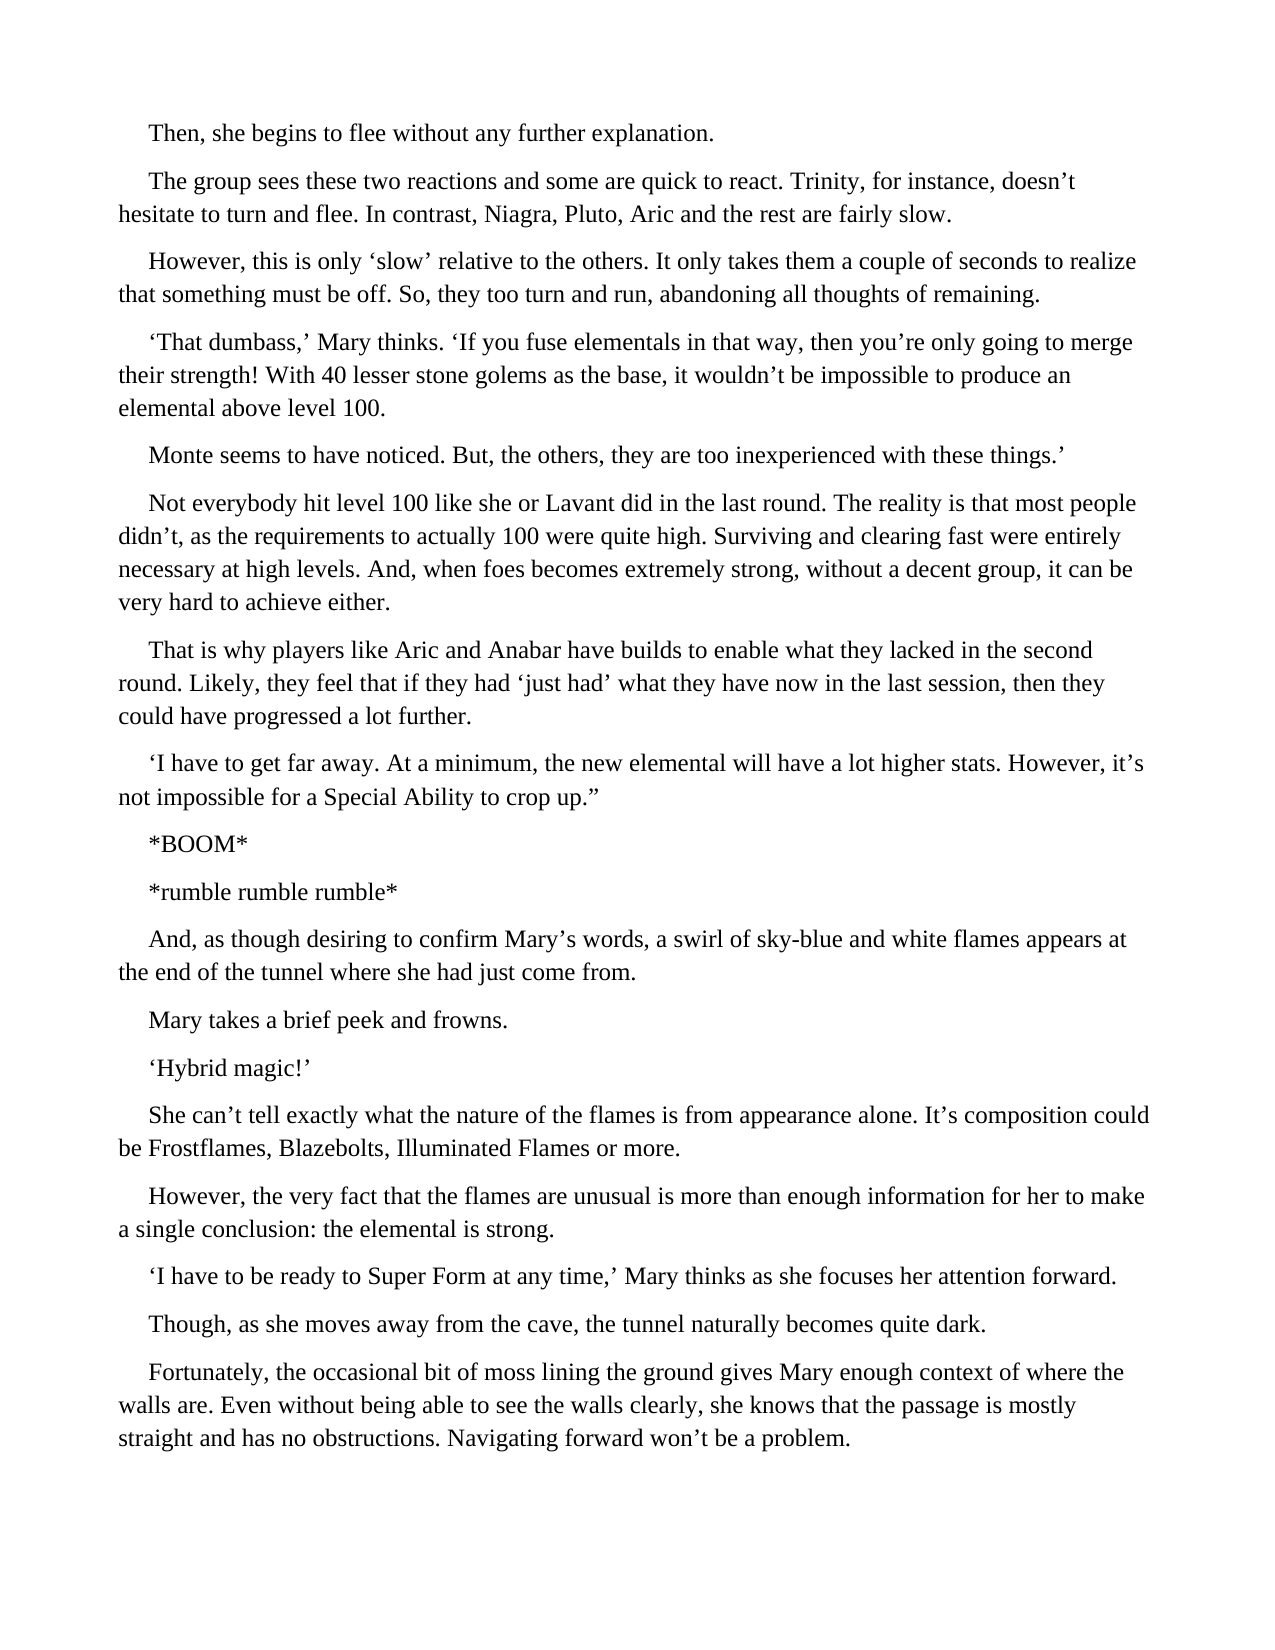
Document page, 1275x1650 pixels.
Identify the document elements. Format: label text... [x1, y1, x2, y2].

text ‘I have to get far away. At a minimum, the new elemental will have a lot higher stats. However, it’s not impossible for a Special Ability to crop up.” [118, 748, 1157, 810]
text Not everybody hit level 100 like she or Lavant did in the last round. The reality is that most people didn’t, as the requirements to actually 100 were quite high. Surviving and clearing fast were entirely necessary at high levels. And, when foes becomes extremely strong, without a decent group, it can be very hard to achieve either. [118, 488, 1157, 616]
text ‘That dumbass,’ Mary thinks. ‘If you fuse elementals in that way, then you’re only going to merge their strength! With 40 lesser stone golems as the base, it wouldn’t be impossible to produce an elemental above level 100. [118, 327, 1157, 422]
text *BOOM* [118, 829, 1157, 858]
text Then, she begins to flee without any further explanation. [118, 118, 1157, 147]
text That is why players like Aric and Anabar have builds to enable what they lacked in the second round. Likely, they feel that if they had ‘just had’ what they have now in the last session, then they could have progressed a lot further. [118, 635, 1157, 730]
text Mary takes a brief peek and frowns. [118, 1005, 1157, 1034]
text *rumble rumble rumble* [118, 877, 1157, 906]
text Though, as she moves away from the cave, the tunnel naturally becomes quite dark. [118, 1309, 1157, 1338]
text ‘I have to be ready to Super Form at any time,’ Mary thinks as she focuses her attention forward. [118, 1261, 1157, 1290]
text However, the very fact that the flames are unusual is more than enough information for her to make a single conclusion: the elemental is strong. [118, 1181, 1157, 1243]
text The group sees these two reactions and some are quick to react. Trinity, for instance, doesn’t hesitate to turn and flee. In contrast, Niagra, Pluto, Aric and the rest are fairly slow. [118, 166, 1157, 227]
text Fortunately, the occasional bit of moss lining the ground gives Mary enough context of where the walls are. Even without being able to see the walls clearly, she knows that the passage is mostly straight and has no obstructions. Navigating forward won’t be a problem. [118, 1357, 1157, 1451]
text She can’t tell exactly what the nature of the flames is from appearance alone. It’s composition could be Frostflames, Blazebolts, Illuminated Flames or more. [118, 1100, 1157, 1162]
text Monte seems to have noticed. But, the others, they are too inexperienced with these things.’ [118, 441, 1157, 469]
text ‘Hybrid magic!’ [118, 1053, 1157, 1081]
text And, as though desiring to confirm Mary’s words, a swirl of sky-blue and white flames appears at the end of the tunnel where she had just come from. [118, 924, 1157, 986]
text However, this is only ‘slow’ relative to the others. It only takes them a couple of seconds to realize that something must be off. So, they too turn and run, abandoning all thoughts of remaining. [118, 246, 1157, 308]
